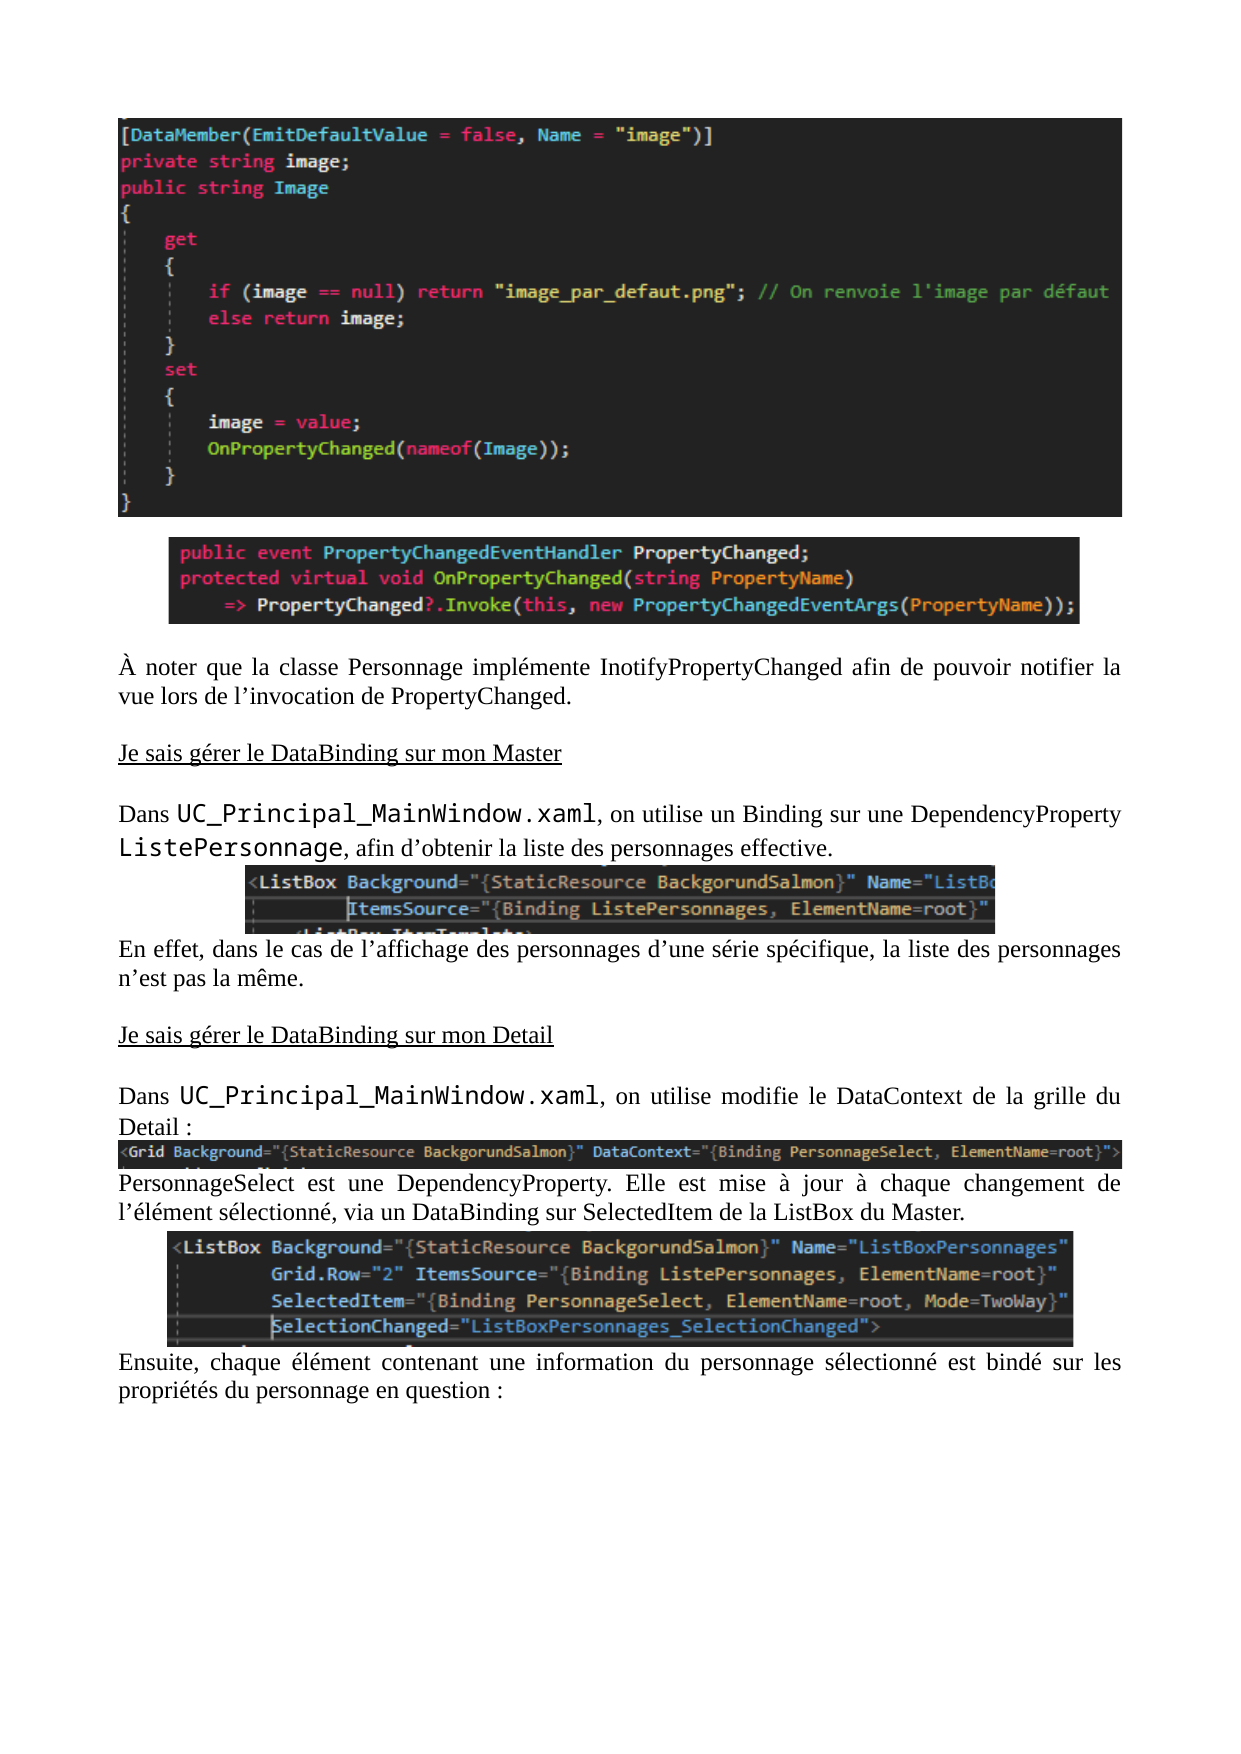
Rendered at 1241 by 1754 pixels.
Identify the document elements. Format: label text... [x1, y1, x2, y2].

picture [168, 537, 1080, 624]
text PersonnageSelect est une DependencyProperty. Elle est mise à jour à chaque changement de l’élément sélectionné, via un DataBinding sur SelectedItem de la ListBox du Master. [118, 1169, 1122, 1226]
text Ensuite, chaque élément contenant une information du personnage sélectionné est bindé sur les propriétés du personnage en question : [118, 1347, 1122, 1404]
text En effet, dans le cas de l’affichage des personnages d’une série spécifique, la liste des personnages n’est pas la même. [118, 934, 1122, 992]
text Je sais gérer le DataBinding sur mon Detail [118, 1020, 1122, 1049]
text Dans UC_Principal_MainWindow.xaml, on utilise un Binding sur une DependencyProperty ListePersonnage, afin d’obtenir la liste des personnages effective. [118, 796, 1122, 864]
text Dans UC_Principal_MainWindow.xaml, on utilise modifie le DataContext de la grille du Detail : [118, 1078, 1122, 1140]
picture [167, 1231, 1074, 1347]
picture [118, 118, 1123, 517]
text À noter que la classe Personnage implémente InotifyPropertyChanged afin de pouvoir notifier la vue lors de l’invocation de PropertyChanged. [118, 652, 1122, 710]
text Je sais gérer le DataBinding sur mon Master [118, 738, 1122, 767]
picture [118, 1140, 1123, 1169]
picture [245, 865, 996, 934]
